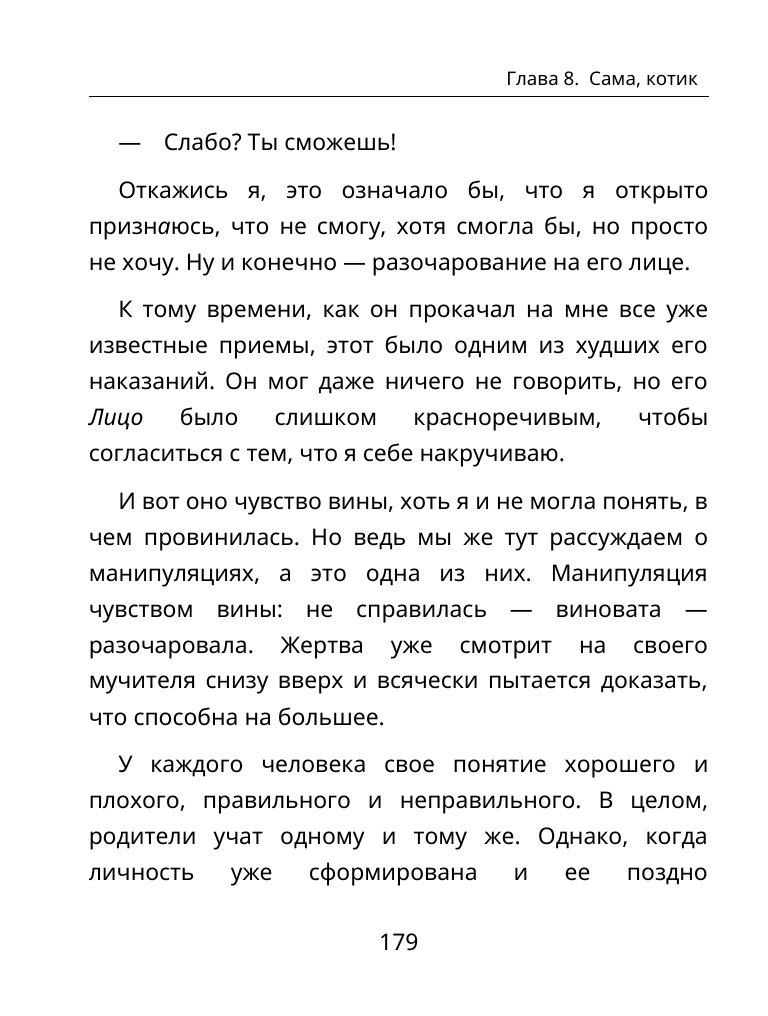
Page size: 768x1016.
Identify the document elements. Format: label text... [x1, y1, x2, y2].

text К тому времени, как он прокачал на мне все уже известные приемы, этот было одним из худших его наказаний. Он мог даже ничего не говорить, но его Лицо было слишком красноречивым, чтобы согласиться с тем, что я себе накручиваю. [88, 293, 709, 468]
list Слабо? Ты сможешь! [88, 126, 709, 157]
text Откажись я, это означало бы, что я открыто признаюсь, что не смогу, хотя смогла бы, но просто не хочу. Ну и конечно — разочарование на его лице. [88, 174, 709, 277]
text У каждого человека свое понятие хорошего и плохого, правильного и неправильного. В целом, родители учат одному и тому же. Однако, когда личность уже сформирована и ее поздно [88, 748, 709, 887]
text И вот оно чувство вины, хоть я и не могла понять, в чем провинилась. Но ведь мы же тут рассуждаем о манипуляциях, а это одна из них. Манипуляция чувством вины: не справилась — виновата — разочаровала. Жертва уже смотрит на своего мучителя снизу вверх и всячески пытается доказать, что способна на большее. [88, 485, 709, 732]
